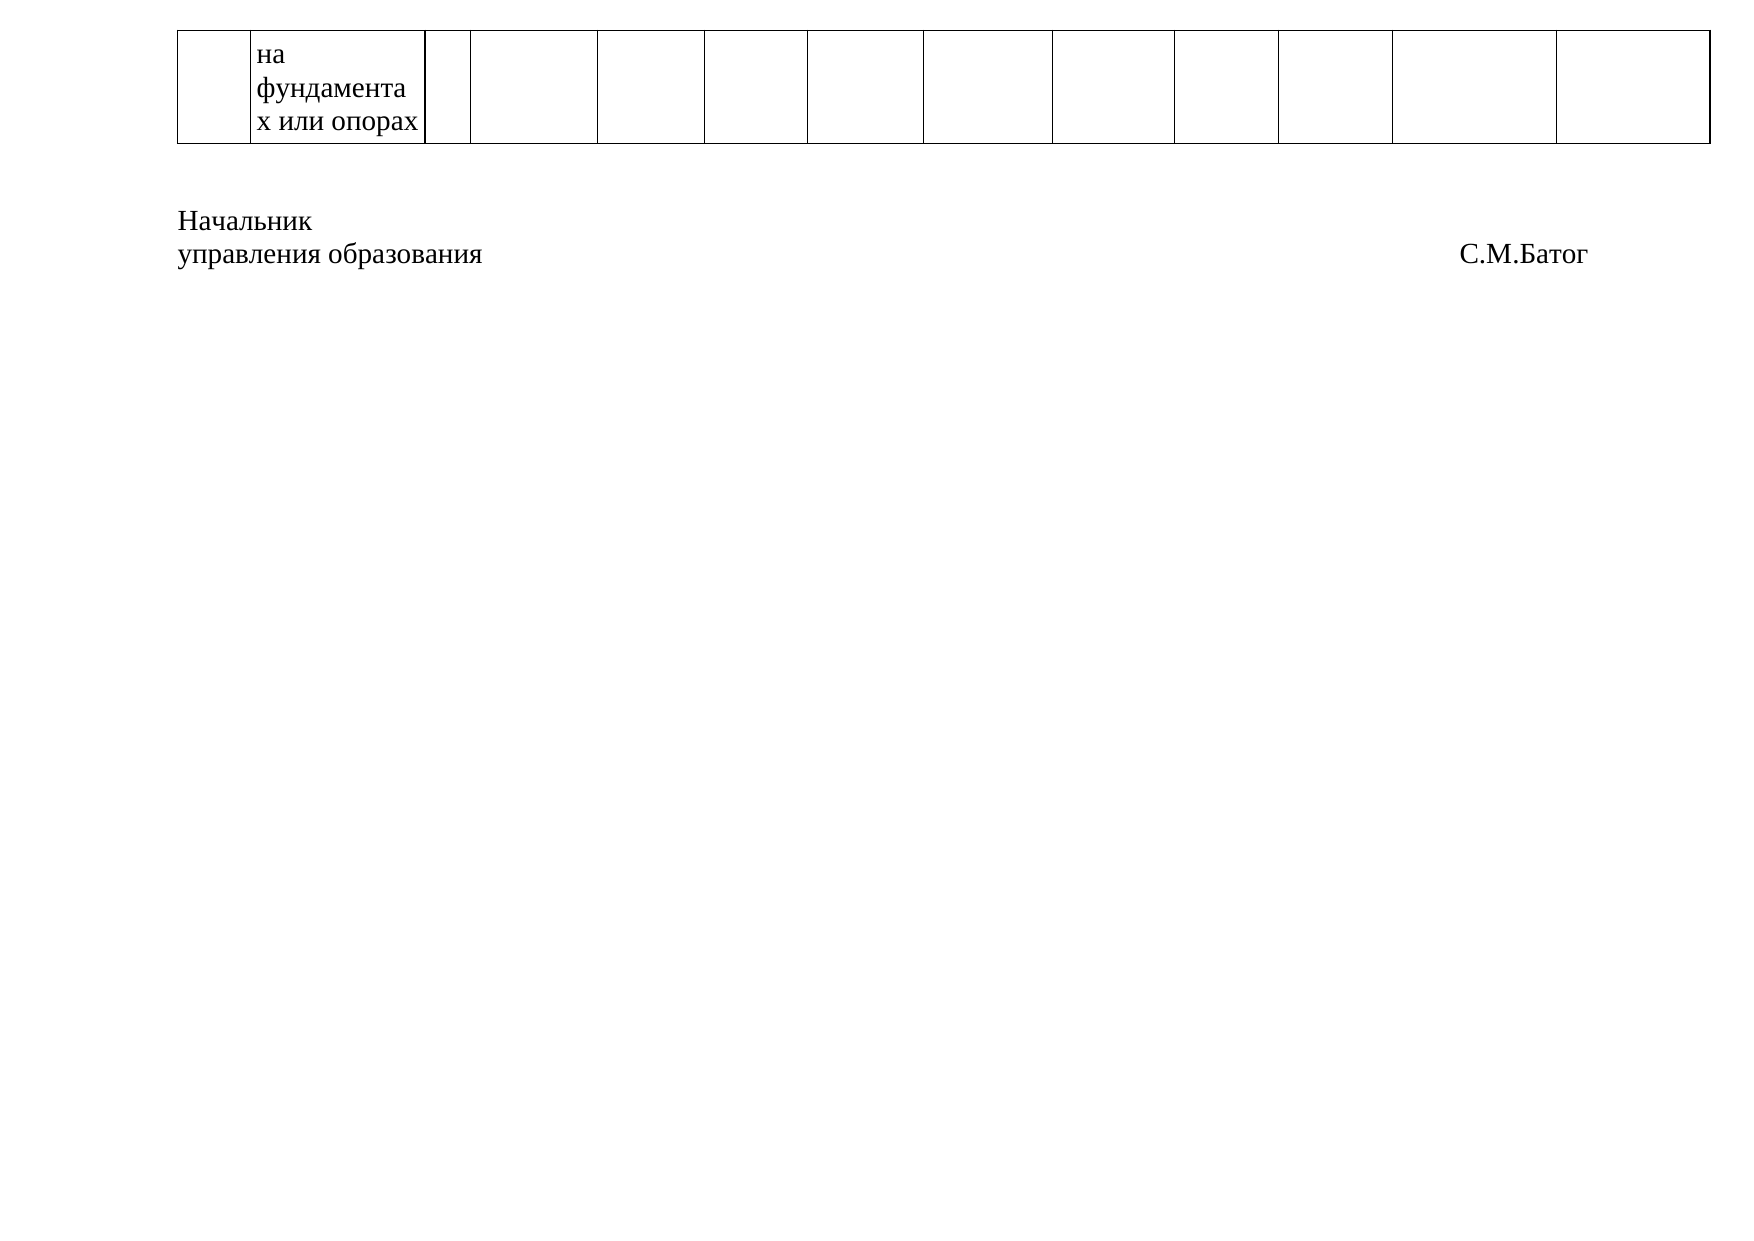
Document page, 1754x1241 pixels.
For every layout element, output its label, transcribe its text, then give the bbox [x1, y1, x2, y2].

table_header [1279, 31, 1392, 143]
table_header на фундаментах или опорах [251, 31, 424, 143]
table_header [705, 31, 807, 143]
text Начальник [177, 203, 1695, 237]
table_header [471, 31, 597, 143]
table_header [1053, 31, 1174, 143]
table_header [1557, 31, 1709, 143]
table_header [1393, 31, 1556, 143]
table_header [178, 31, 250, 143]
table_header [808, 31, 923, 143]
text управления образования С.М.Батог [177, 237, 1695, 270]
table_header [598, 31, 704, 143]
table_header [924, 31, 1052, 143]
table_header [426, 31, 470, 143]
table_header [1175, 31, 1278, 143]
